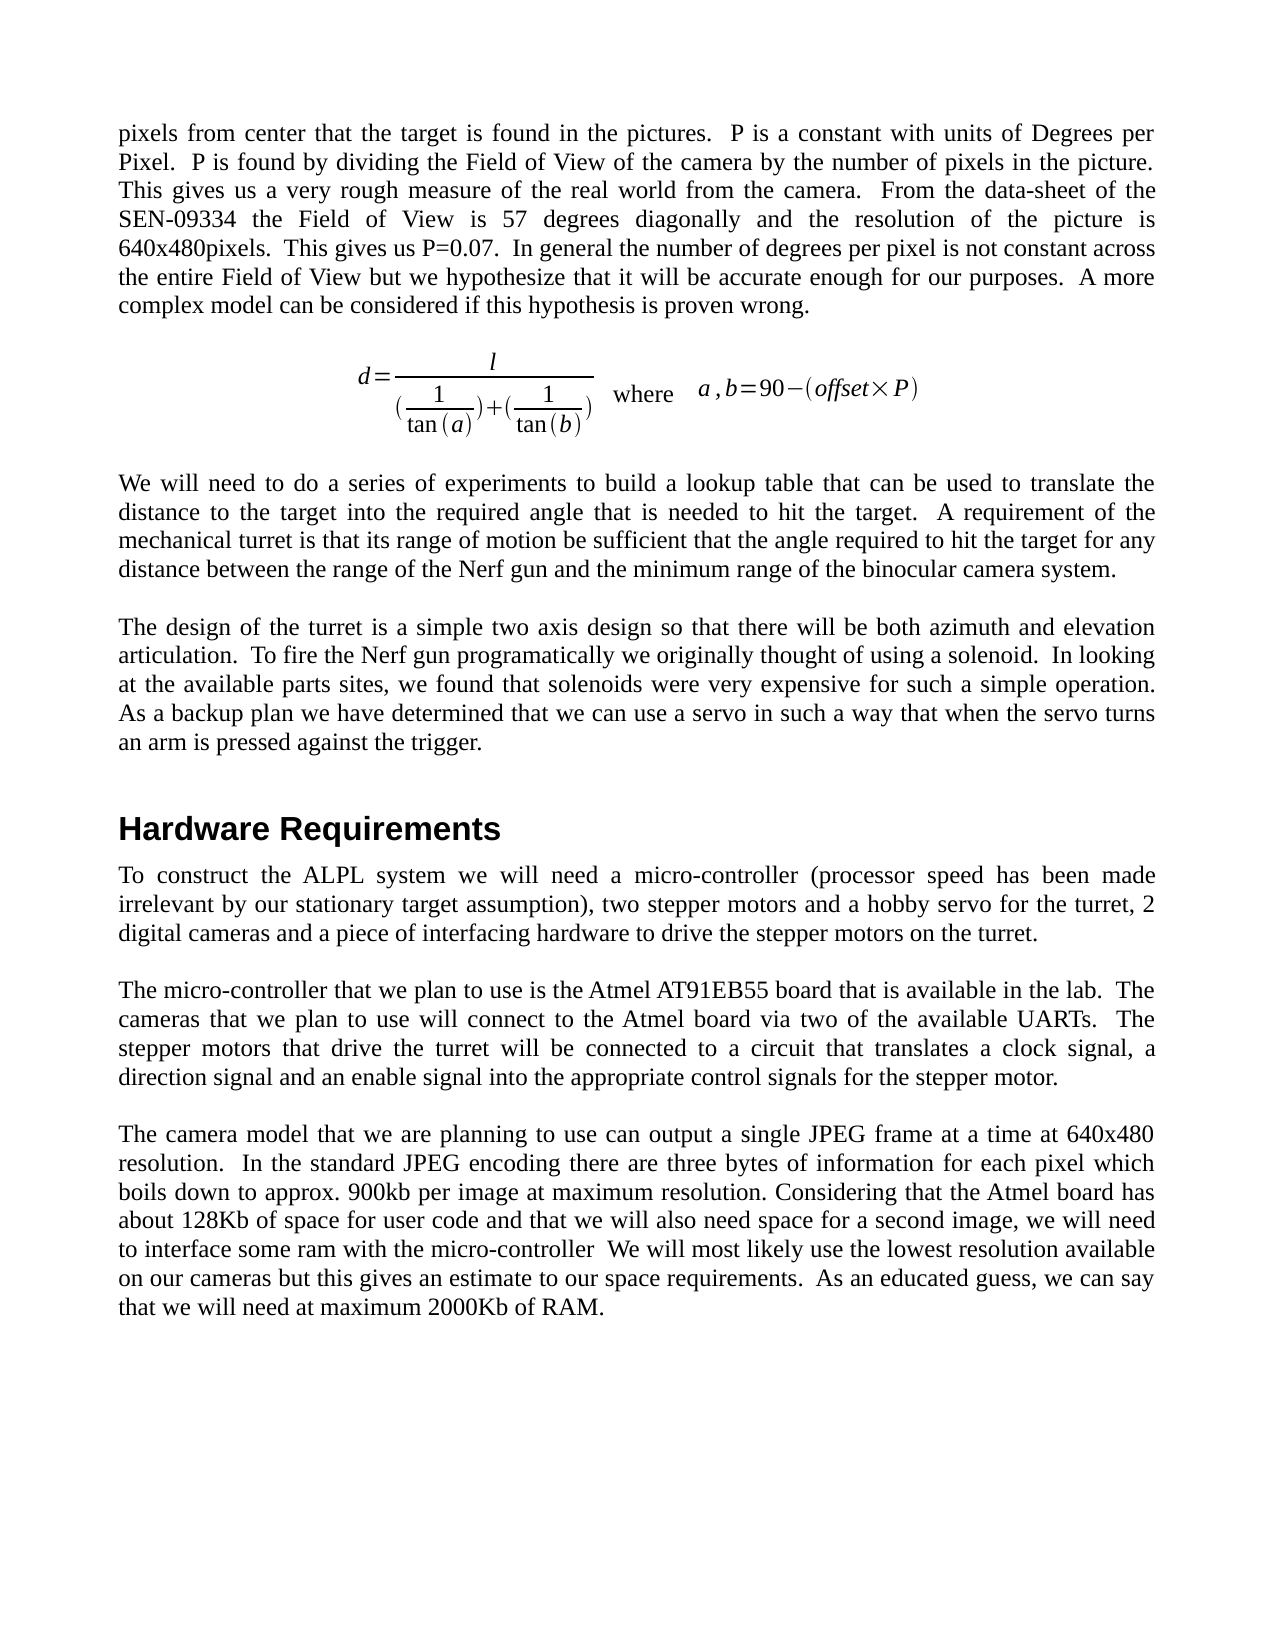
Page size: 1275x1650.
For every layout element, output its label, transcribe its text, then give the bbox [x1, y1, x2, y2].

text We will need to do a series of experiments to build a lookup table that can be used to translate the distance to the target into the required angle that is needed to hit the target. A requirement of the mechanical turret is that its range of motion be sufficient that the angle required to hit the target for any distance between the range of the Nerf gun and the minimum range of the binocular camera system. [118, 468, 1157, 583]
text pixels from center that the target is found in the pictures. P is a constant with units of Degrees per Pixel. P is found by dividing the Field of View of the camera by the number of pixels in the picture. This gives us a very rough measure of the real world from the camera. From the data-sheet of the SEN-09334 the Field of View is 57 degrees diagonally and the resolution of the picture is 640x480pixels. This gives us P=0.07. In general the number of degrees per pixel is not constant across the entire Field of View but we hypothesize that it will be accurate enough for our purposes. A more complex model can be considered if this hypothesis is proven wrong. [118, 118, 1157, 319]
text The micro-controller that we plan to use is the Atmel AT91EB55 board that is available in the lab. The cameras that we plan to use will connect to the Atmel board via two of the available UARTs. The stepper motors that drive the turret will be connected to a circuit that translates a clock signal, a direction signal and an enable signal into the appropriate control signals for the stepper motor. [118, 975, 1157, 1090]
text The design of the turret is a simple two axis design so that there will be both azimuth and elevation articulation. To fire the Nerf gun programatically we originally thought of using a solenoid. In looking at the available parts sites, we found that solenoids were very expensive for such a simple operation. As a backup plan we have determined that we can use a servo in such a way that when the servo turns an arm is pressed against the trigger. [118, 612, 1157, 756]
text where [118, 348, 1157, 439]
text The camera model that we are planning to use can output a single JPEG frame at a time at 640x480 resolution. In the standard JPEG encoding there are three bytes of information for each pixel which boils down to approx. 900kb per image at maximum resolution. Considering that the Atmel board has about 128Kb of space for user code and that we will also need space for a second image, we will need to interface some ram with the micro-controller We will most likely use the lowest resolution available on our cameras but this gives an estimate to our space requirements. As an educated guess, we can say that we will need at maximum 2000Kb of RAM. [118, 1119, 1157, 1320]
text To construct the ALPL system we will need a micro-controller (processor speed has been made irrelevant by our stationary target assumption), two stepper motors and a hobby servo for the turret, 2 digital cameras and a piece of interfacing hardware to drive the stepper motors on the turret. [118, 860, 1157, 947]
subtitle Hardware Requirements [118, 809, 1157, 848]
